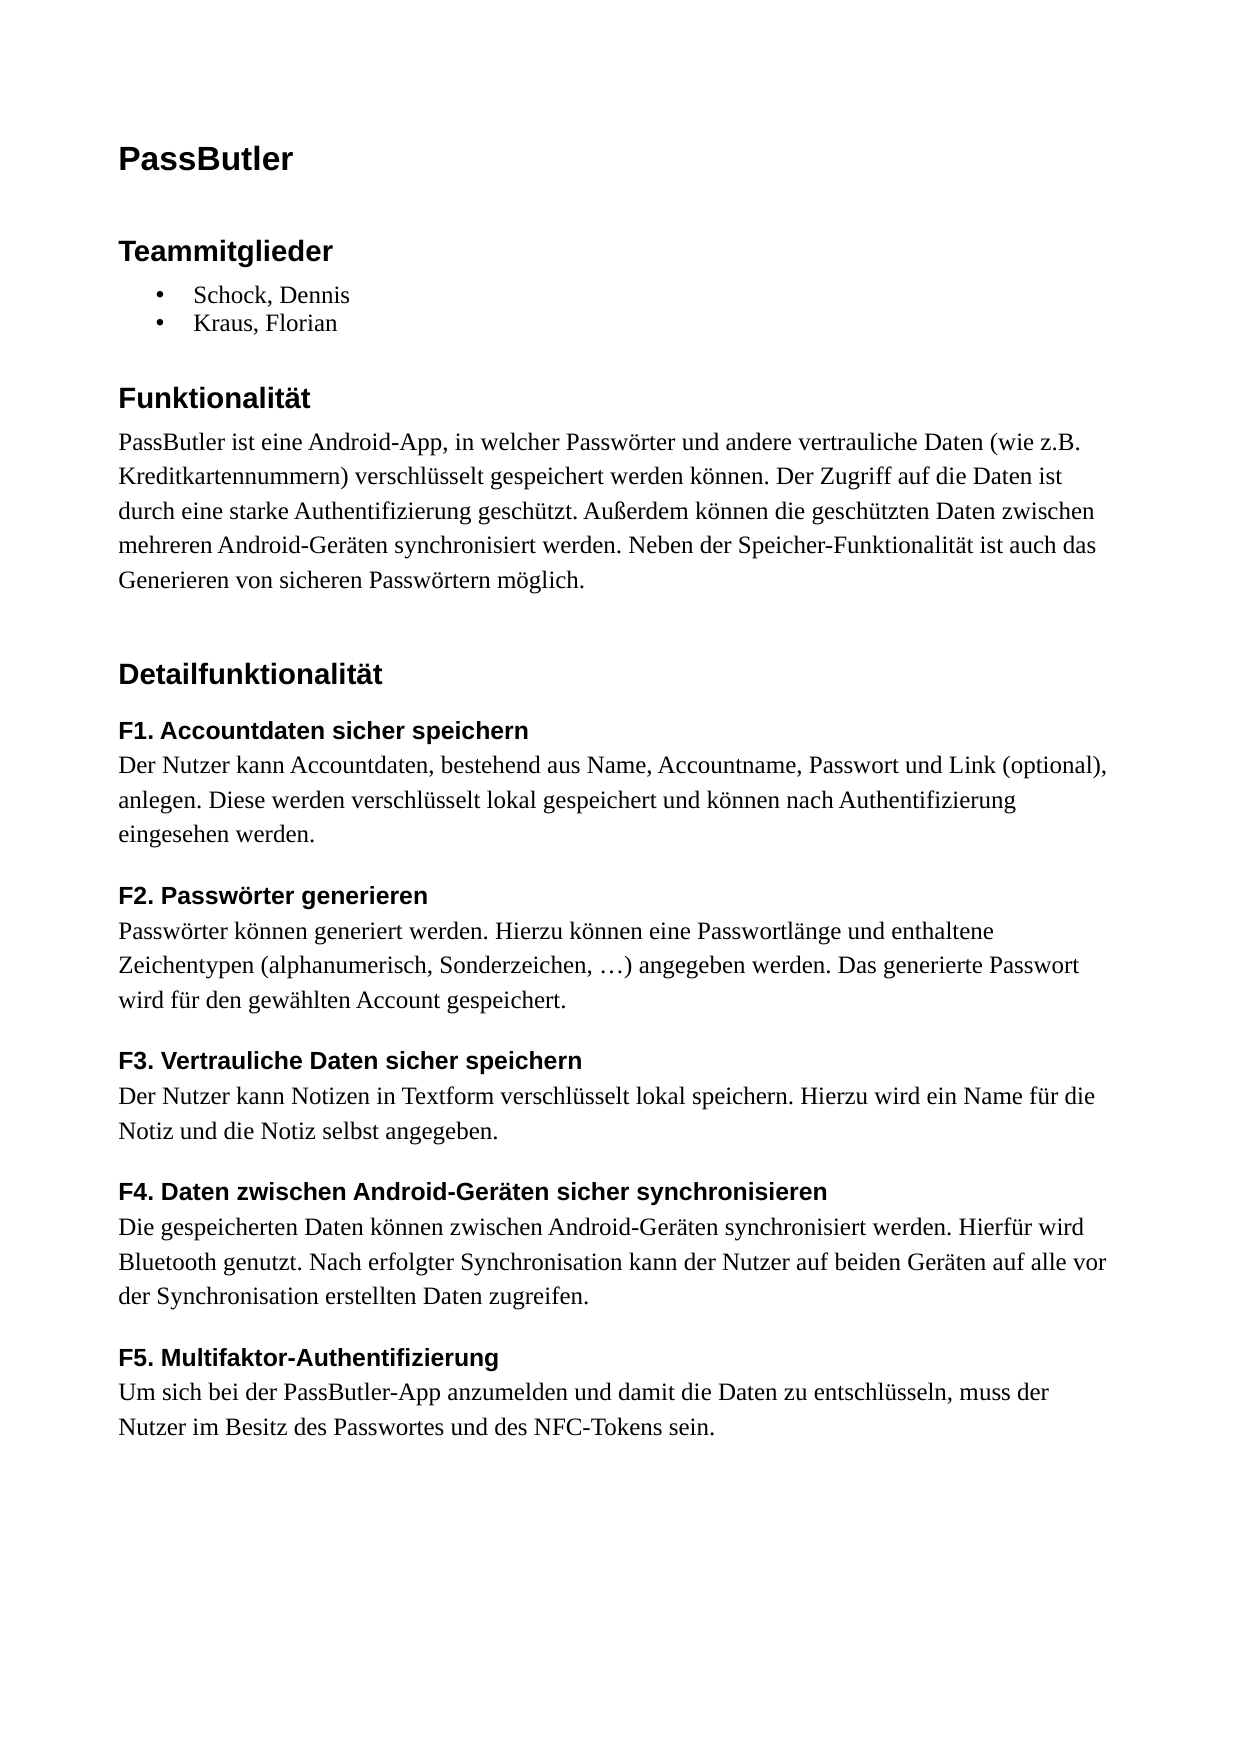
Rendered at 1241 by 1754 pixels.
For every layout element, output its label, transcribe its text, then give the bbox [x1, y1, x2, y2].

subtitle F1. Accountdaten sicher speichern [118, 716, 1122, 744]
subtitle Funktionalität [118, 381, 1122, 414]
subtitle F4. Daten zwischen Android-Geräten sicher synchronisieren [118, 1177, 1122, 1206]
text Um sich bei der PassButler-App anzumelden und damit die Daten zu entschlüsseln, muss der Nutzer im Besitz des Passwortes und des NFC-Tokens sein. [118, 1377, 1122, 1441]
text Die gespeicherten Daten können zwischen Android-Geräten synchronisiert werden. Hierfür wird Bluetooth genutzt. Nach erfolgter Synchronisation kann der Nutzer auf beiden Geräten auf alle vor der Synchronisation erstellten Daten zugreifen. [118, 1212, 1122, 1310]
subtitle F2. Passwörter generieren [118, 881, 1122, 910]
list Kraus, Florian [156, 308, 1122, 337]
text PassButler ist eine Android-App, in welcher Passwörter und andere vertrauliche Daten (wie z.B. Kreditkartennummern) verschlüsselt gespeichert werden können. Der Zugriff auf die Daten ist durch eine starke Authentifizierung geschützt. Außerdem können die geschützten Daten zwischen mehreren Android-Geräten synchronisiert werden. Neben der Speicher-Funktionalität ist auch das Generieren von sicheren Passwörtern möglich. [118, 427, 1122, 593]
text Der Nutzer kann Accountdaten, bestehend aus Name, Accountname, Passwort und Link (optional), anlegen. Diese werden verschlüsselt lokal gespeichert und können nach Authentifizierung eingesehen werden. [118, 751, 1122, 848]
subtitle Teammitglieder [118, 233, 1122, 267]
subtitle F5. Multifaktor-Authentifizierung [118, 1343, 1122, 1371]
text Der Nutzer kann Notizen in Textform verschlüsselt lokal speichern. Hierzu wird ein Name für die Notiz und die Notiz selbst angegeben. [118, 1081, 1122, 1144]
subtitle Detailfunktionalität [118, 657, 1122, 691]
subtitle PassButler [118, 139, 1122, 178]
text Passwörter können generiert werden. Hierzu können eine Passwortlänge und enthaltene Zeichentypen (alphanumerisch, Sonderzeichen, …) angegeben werden. Das generierte Passwort wird für den gewählten Account gespeichert. [118, 916, 1122, 1014]
list Schock, Dennis [156, 280, 1122, 308]
subtitle F3. Vertrauliche Daten sicher speichern [118, 1046, 1122, 1075]
